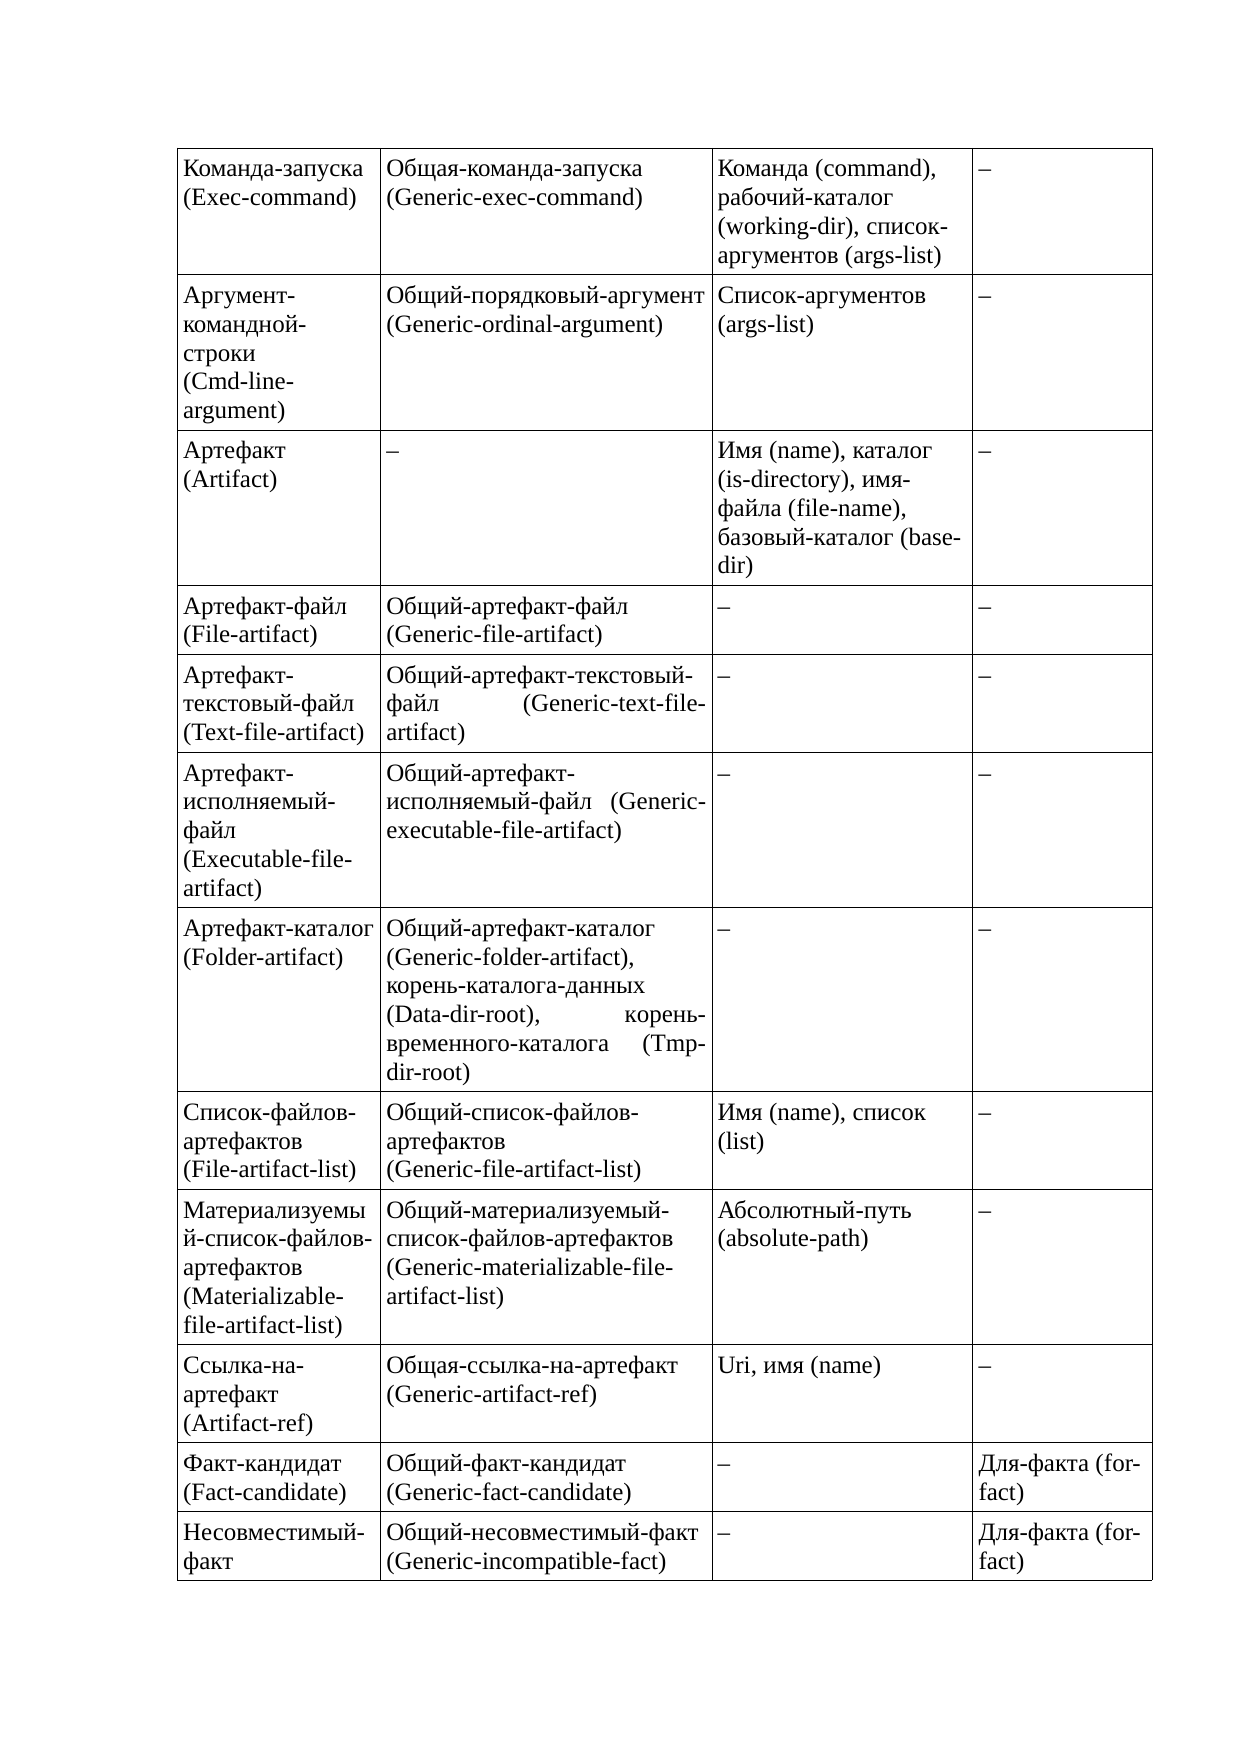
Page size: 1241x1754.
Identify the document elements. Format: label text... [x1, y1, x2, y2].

table_cell Имя (name), список (list) [713, 1092, 972, 1189]
table_cell Общий-несовместимый-факт (Generic-incompatible-fact) [381, 1512, 712, 1580]
table_cell Общая-команда-запуска (Generic-exec-command) [381, 149, 712, 274]
table_cell – [713, 753, 972, 907]
table_cell – [973, 275, 1152, 429]
table_cell Артефакт-текстовый-файл (Text-file-artifact) [178, 655, 380, 752]
table_cell Абсолютный-путь (absolute-path) [713, 1190, 972, 1344]
table_cell – [973, 1345, 1152, 1442]
table_cell Артефакт-каталог (Folder-artifact) [178, 908, 380, 1091]
table_cell Артефакт (Artifact) [178, 431, 380, 585]
table_cell Общий-список-файлов-артефактов (Generic-file-artifact-list) [381, 1092, 712, 1189]
table_cell Факт-кандидат (Fact-candidate) [178, 1443, 380, 1511]
table_cell Общий-артефакт-исполняемый-файл (Generic-executable-file-artifact) [381, 753, 712, 907]
table_cell – [973, 1190, 1152, 1344]
table_cell – [973, 586, 1152, 654]
table_cell Для-факта (for-fact) [973, 1443, 1152, 1511]
table_cell Общий-порядковый-аргумент (Generic-ordinal-argument) [381, 275, 712, 429]
table_cell – [713, 655, 972, 752]
table_cell – [381, 431, 712, 585]
table_cell – [713, 908, 972, 1091]
table_cell – [713, 1512, 972, 1580]
table_cell – [713, 1443, 972, 1511]
table_cell – [973, 431, 1152, 585]
table_cell Команда-запуска (Exec-command) [178, 149, 380, 274]
table_cell Список-файлов-артефактов (File-artifact-list) [178, 1092, 380, 1189]
table_cell – [973, 655, 1152, 752]
table_cell Общий-артефакт-каталог (Generic-folder-artifact), корень-каталога-данных (Data-dir-root), корень-временного-каталога (Tmp-dir-root) [381, 908, 712, 1091]
table_cell – [713, 586, 972, 654]
table_cell Общий-материализуемый-список-файлов-артефактов (Generic-materializable-file-artifact-list) [381, 1190, 712, 1344]
table_cell Несовместимый-факт [178, 1512, 380, 1580]
table_cell Список-аргументов (args-list) [713, 275, 972, 429]
table_cell Для-факта (for-fact) [973, 1512, 1152, 1580]
table_cell – [973, 149, 1152, 274]
table_cell – [973, 753, 1152, 907]
table_cell – [973, 908, 1152, 1091]
table_cell Uri, имя (name) [713, 1345, 972, 1442]
table_cell Аргумент-командной-строки (Cmd-line-argument) [178, 275, 380, 429]
table_cell Общий-артефакт-текстовый-файл (Generic-text-file-artifact) [381, 655, 712, 752]
table_cell Артефакт-файл (File-artifact) [178, 586, 380, 654]
table_cell Общий-факт-кандидат (Generic-fact-candidate) [381, 1443, 712, 1511]
table_cell Команда (command), рабочий-каталог (working-dir), список-аргументов (args-list) [713, 149, 972, 274]
table_cell Артефакт-исполняемый-файл (Executable-file-artifact) [178, 753, 380, 907]
table_cell Имя (name), каталог (is-directory), имя-файла (file-name), базовый-каталог (base-dir) [713, 431, 972, 585]
table_cell Материализуемый-список-файлов-артефактов (Materializable-file-artifact-list) [178, 1190, 380, 1344]
table_cell Общая-ссылка-на-артефакт (Generic-artifact-ref) [381, 1345, 712, 1442]
table_cell – [973, 1092, 1152, 1189]
table_cell Общий-артефакт-файл (Generic-file-artifact) [381, 586, 712, 654]
table_cell Ссылка-на-артефакт (Artifact-ref) [178, 1345, 380, 1442]
